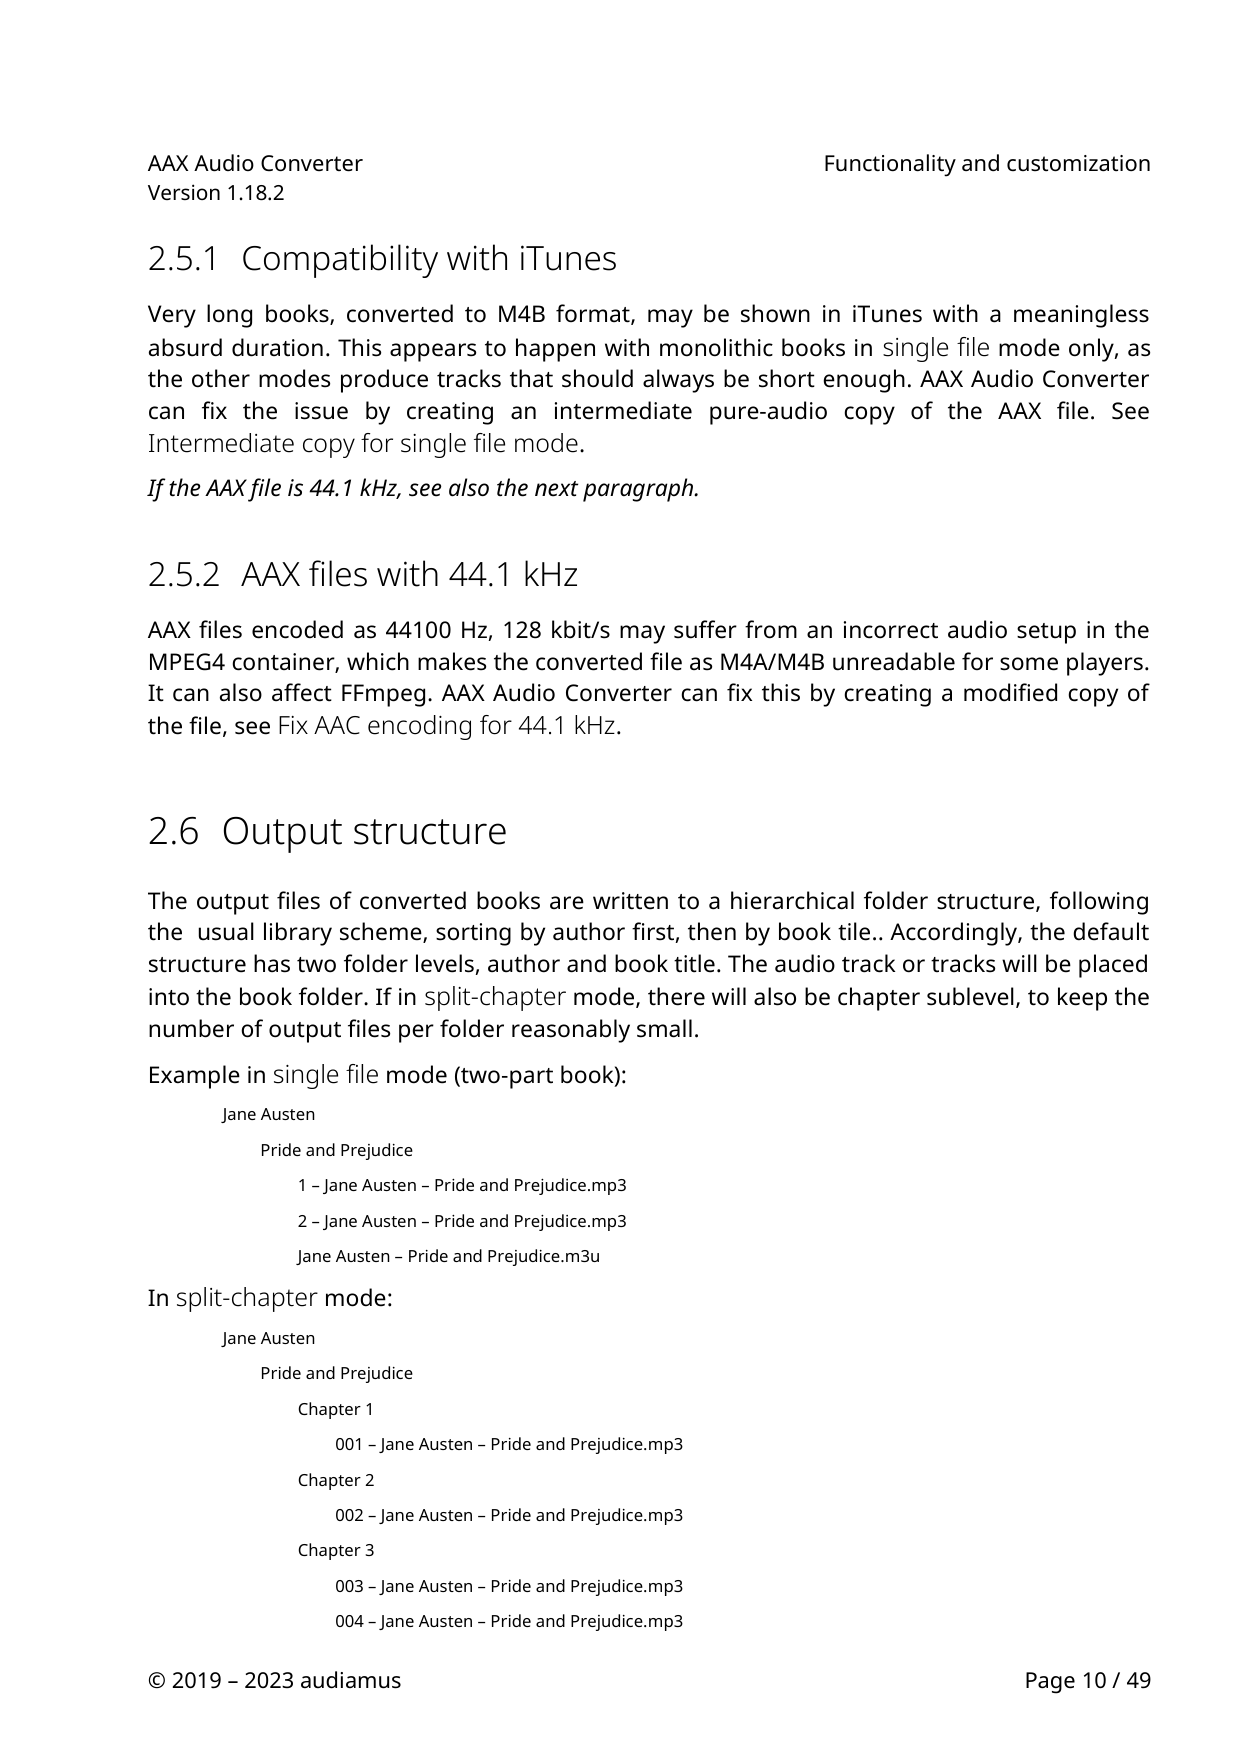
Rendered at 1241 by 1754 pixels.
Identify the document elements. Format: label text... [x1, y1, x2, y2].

list Jane Austen – Pride and Prejudice.m3u [260, 1244, 1152, 1267]
list 2 – Jane Austen – Pride and Prejudice.mp3 [260, 1209, 1152, 1232]
subtitle Compatibility with iTunes [148, 235, 1152, 281]
list Jane Austen [185, 1326, 1152, 1349]
list 1 – Jane Austen – Pride and Prejudice.mp3 [260, 1174, 1152, 1197]
text If the AAX file is 44.1 kHz, see also the next paragraph. [148, 472, 1152, 503]
text The output files of converted books are written to a hierarchical folder structure, following the usual library scheme, sorting by author first, then by book tile.. Accordingly, the default structure has two folder levels, author and book title. The audio track or tracks will be placed into the book folder. If in split-chapter mode, there will also be chapter sublevel, to keep the number of output files per folder reasonably small. [148, 885, 1152, 1044]
list Chapter 2 [260, 1468, 1152, 1491]
text AAX files encoded as 44100 Hz, 128 kbit/s may suffer from an incorrect audio setup in the MPEG4 container, which makes the converted file as M4A/M4B unreadable for some players. It can also affect FFmpeg. AAX Audio Converter can fix this by creating a modified copy of the file, see Fix AAC encoding for 44.1 kHz. [148, 614, 1152, 742]
text Very long books, converted to M4B format, may be shown in iTunes with a meaningless absurd duration. This appears to happen with monolithic books in single file mode only, as the other modes produce tracks that should always be short enough. AAX Audio Converter can fix the issue by creating an intermediate pure-audio copy of the AAX file. See Intermediate copy for single file mode. [148, 298, 1152, 460]
subtitle Output structure [148, 804, 1152, 856]
text In split-chapter mode: [148, 1280, 1152, 1314]
text Example in single file mode (two-part book): [148, 1056, 1152, 1090]
list Chapter 1 [260, 1397, 1152, 1420]
list Pride and Prejudice [223, 1362, 1152, 1385]
list Chapter 3 [260, 1539, 1152, 1562]
list 003 – Jane Austen – Pride and Prejudice.mp3 [298, 1574, 1152, 1597]
list 004 – Jane Austen – Pride and Prejudice.mp3 [298, 1609, 1152, 1633]
subtitle AAX files with 44.1 kHz [148, 551, 1152, 597]
list Pride and Prejudice [223, 1138, 1152, 1161]
list 001 – Jane Austen – Pride and Prejudice.mp3 [298, 1432, 1152, 1456]
list Jane Austen [185, 1103, 1152, 1126]
list 002 – Jane Austen – Pride and Prejudice.mp3 [298, 1503, 1152, 1526]
